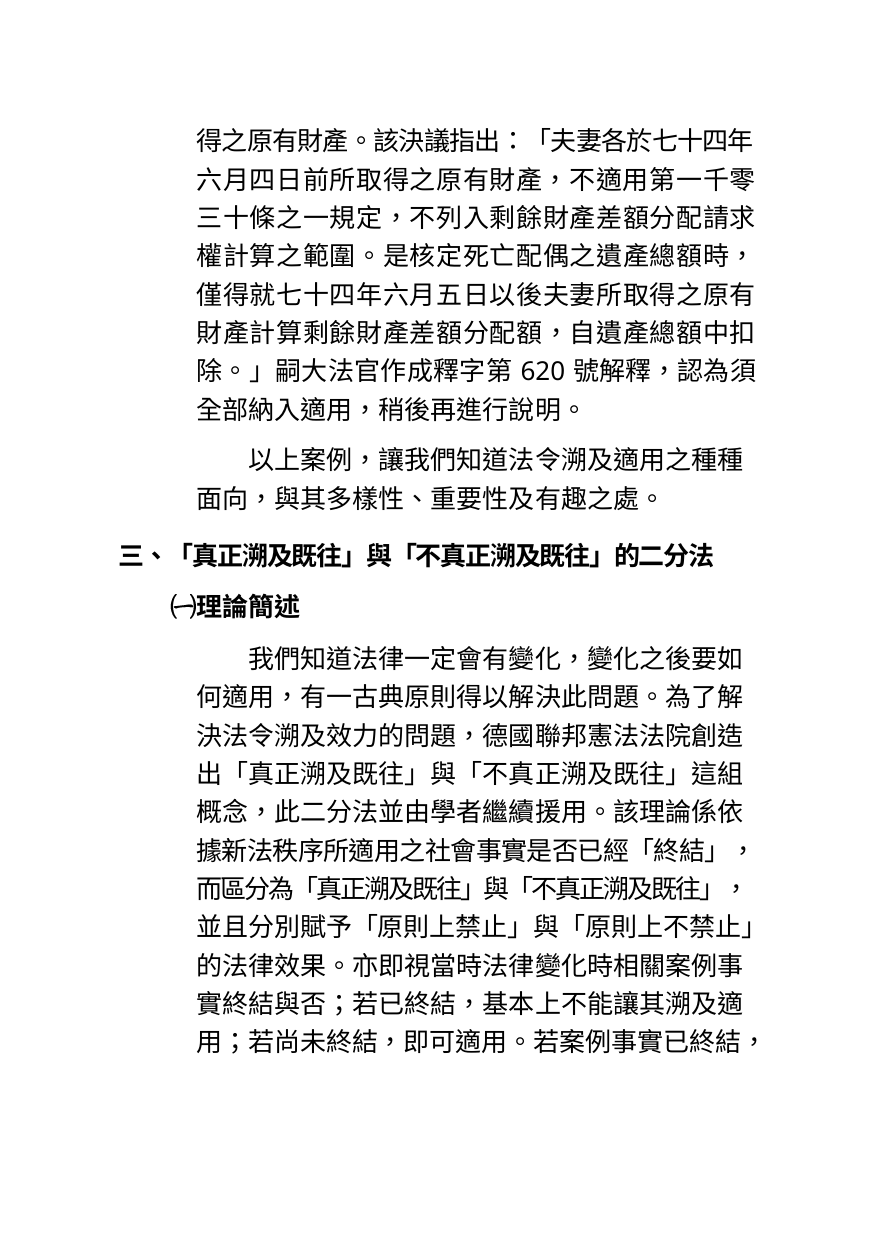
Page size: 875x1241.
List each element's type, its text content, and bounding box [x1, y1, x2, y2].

picture [170, 594, 196, 620]
text 理論簡述 [196, 589, 793, 624]
text 得之原有財產。該決議指出：「夫妻各於七十四年六月四日前所取得之原有財產，不適用第一千零三十條之一規定，不列入剩餘財產差額分配請求權計算之範圍。是核定死亡配偶之遺產總額時， 僅得就七十四年六月五日以後夫妻所取得之原有財產計算剩餘財產差額分配額，自遺產總額中扣除。」嗣大法官作成釋字第 620 號解釋，認為須全部納入適用，稍後再進行說明。 [196, 123, 756, 427]
subtitle 三、「真正溯及既往」與「不真正溯及既往」的二分法 [118, 537, 793, 573]
text 我們知道法律一定會有變化，變化之後要如 何適用，有一古典原則得以解決此問題。為了解決法令溯及效力的問題，德國聯邦憲法法院創造 出「真正溯及既往」與「不真正溯及既往」這組 概念，此二分法並由學者繼續援用。該理論係依 據新法秩序所適用之社會事實是否已經「終結」， 而區分為「真正溯及既往」與「不真正溯及既往」， 並且分別賦予「原則上禁止」與「原則上不禁止」的法律效果。亦即視當時法律變化時相關案例事 實終結與否；若已終結，基本上不能讓其溯及適 用；若尚未終結，即可適用。若案例事實已終結， [196, 641, 769, 1059]
text 以上案例，讓我們知道法令溯及適用之種種面向，與其多樣性、重要性及有趣之處。 [196, 442, 757, 516]
